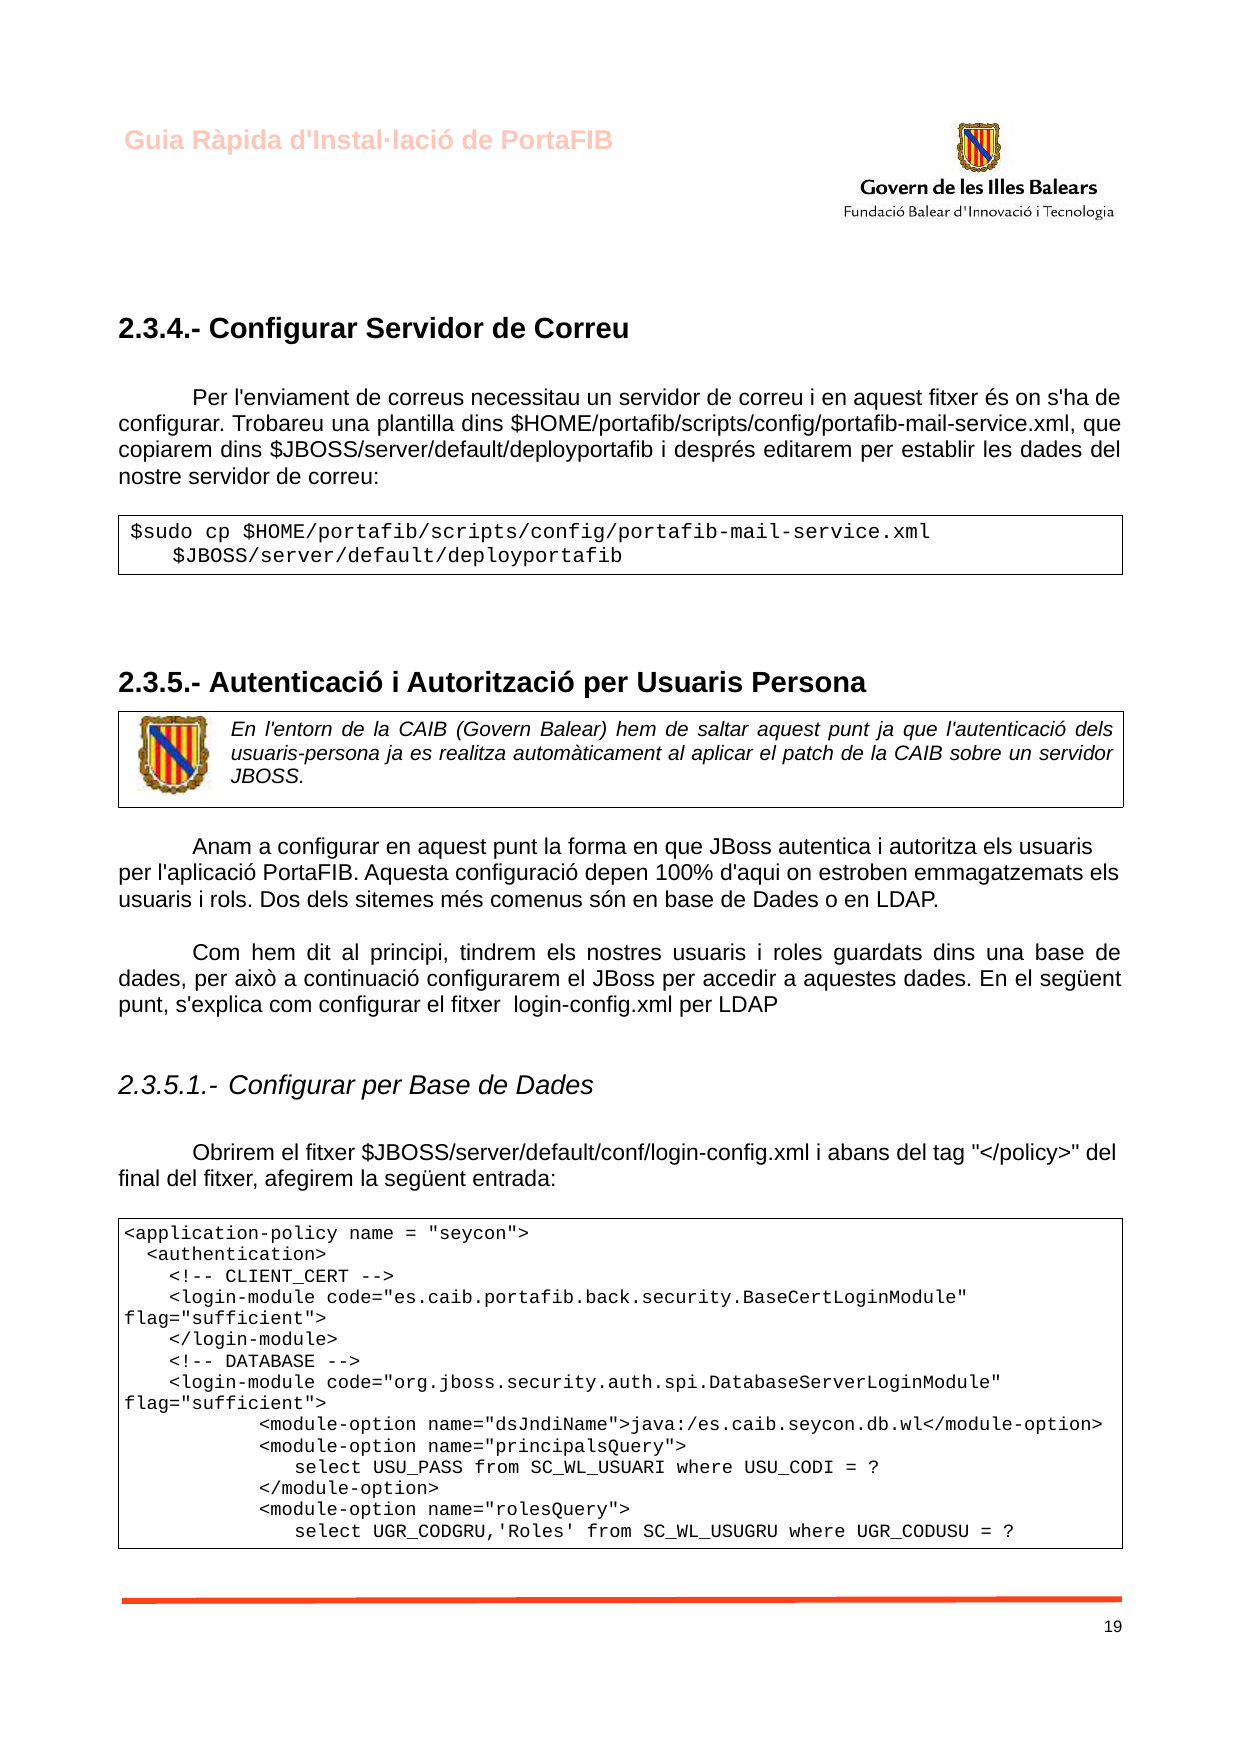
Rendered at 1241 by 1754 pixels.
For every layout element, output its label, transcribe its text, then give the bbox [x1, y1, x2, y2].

picture [840, 123, 1117, 220]
table_header [119, 712, 225, 807]
text Obrirem el fitxer $JBOSS/server/default/conf/login-config.xml i abans del tag "</policy>" del final del fitxer, afegirem la següent entrada: [118, 1139, 1122, 1192]
table_header <application-policy name = "seycon"> <authentication> <!-- CLIENT_CERT --> <login-module code="es.caib.portafib.back.security.BaseCertLoginModule" flag="sufficient"> </login-module> <!-- DATABASE --> <login-module code="org.jboss.security.auth.spi.DatabaseServerLoginModule" flag="sufficient"> <module-option name="dsJndiName">java:/es.caib.seycon.db.wl</module-option> <module-option name="principalsQuery"> select USU_PASS from SC_WL_USUARI where USU_CODI = ? </module-option> <module-option name="rolesQuery"> select UGR_CODGRU,'Roles' from SC_WL_USUGRU where UGR_CODUSU = ? [119, 1219, 1122, 1548]
subtitle Configurar per Base de Dades [118, 1069, 1122, 1100]
text Anam a configurar en aquest punt la forma en que JBoss autentica i autoritza els usuaris per l'aplicació PortaFIB. Aquesta configuració depen 100% d'aqui on estroben emmagatzemats els usuaris i rols. Dos dels sitemes més comenus són en base de Dades o en LDAP. [118, 833, 1122, 912]
text Com hem dit al principi, tindrem els nostres usuaris i roles guardats dins una base de dades, per això a continuació configurarem el JBoss per accedir a aquestes dades. En el següent punt, s'explica com configurar el fitxer login-config.xml per LDAP [118, 938, 1122, 1017]
table_header $sudo cp $HOME/portafib/scripts/config/portafib-mail-service.xml $JBOSS/server/default/deployportafib [119, 516, 1122, 574]
picture [134, 716, 214, 796]
subtitle Autenticació i Autorització per Usuaris Persona [118, 664, 1122, 698]
text Per l'enviament de correus necessitau un servidor de correu i en aquest fitxer és on s'ha de configurar. Trobareu una plantilla dins $HOME/portafib/scripts/config/portafib-mail-service.xml, que copiarem dins $JBOSS/server/default/deployportafib i després editarem per establir les dades del nostre servidor de correu: [118, 384, 1122, 489]
table_header En l'entorn de la CAIB (Govern Balear) hem de saltar aquest punt ja que l'autenticació dels usuaris-persona ja es realitza automàticament al aplicar el patch de la CAIB sobre un servidor JBOSS. [225, 712, 1123, 807]
subtitle Configurar Servidor de Correu [118, 311, 1122, 345]
